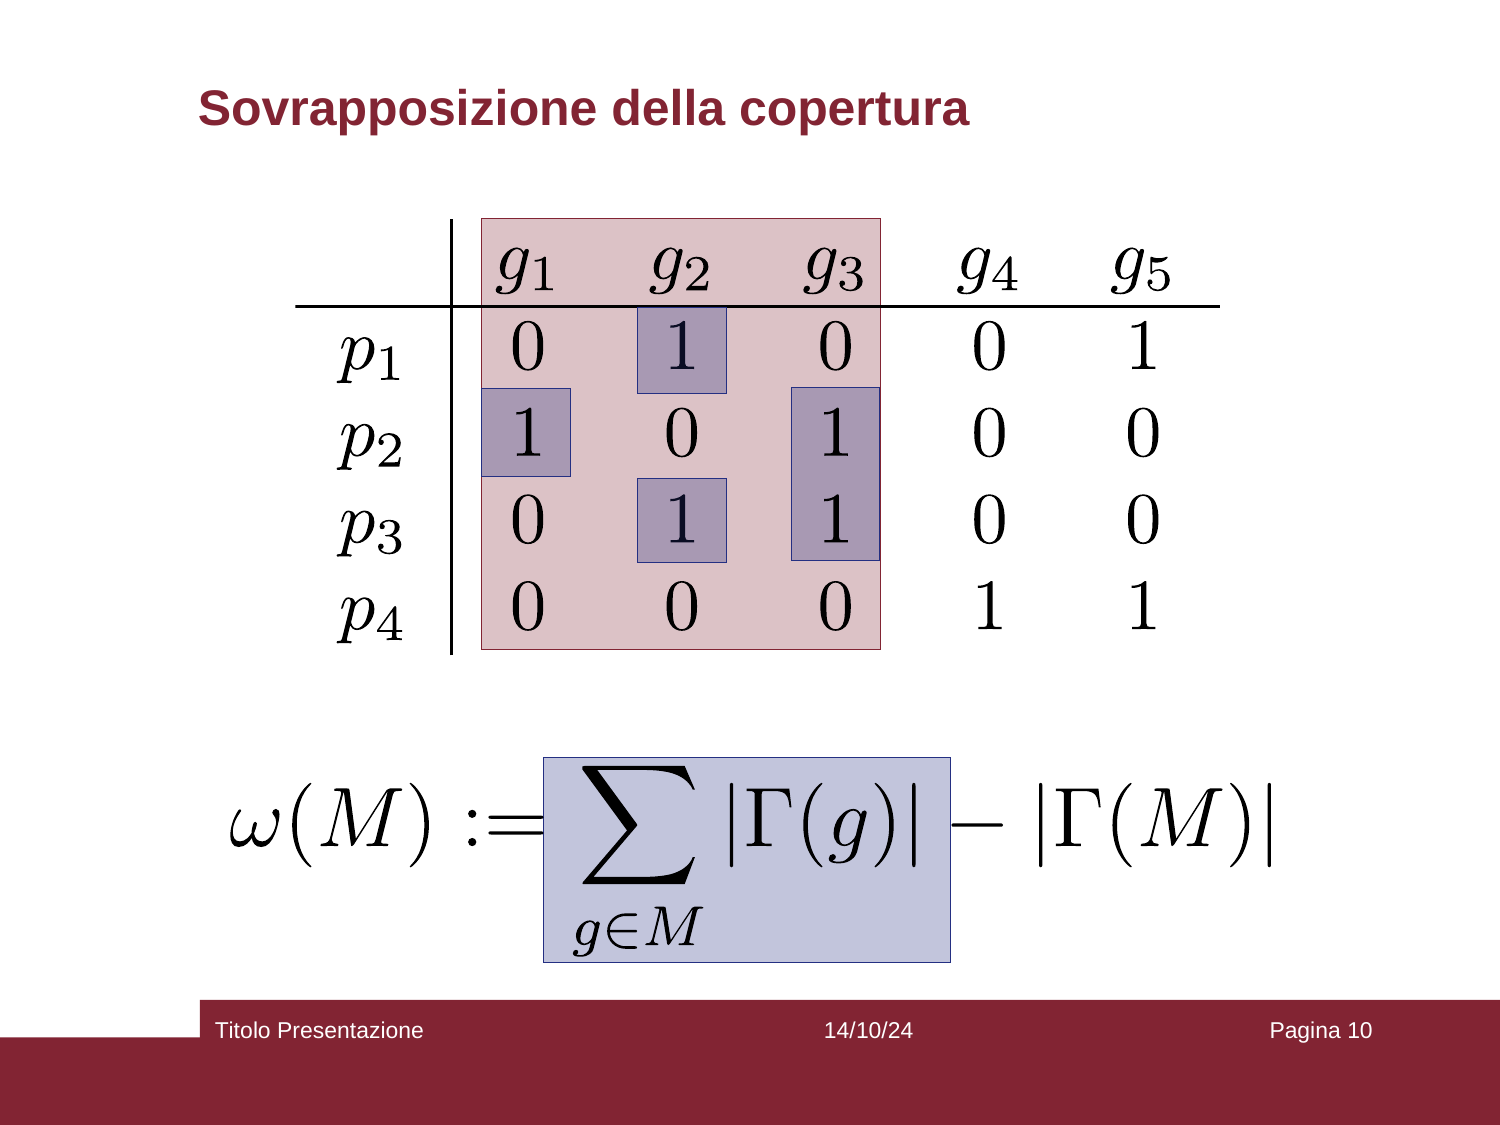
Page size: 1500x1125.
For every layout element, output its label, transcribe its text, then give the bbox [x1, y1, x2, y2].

picture [295, 218, 1241, 662]
text_box [637, 307, 727, 394]
text_box [543, 757, 951, 765]
text_box Titolo Presentazione [199, 1008, 676, 1084]
text_box [543, 957, 951, 963]
text_box [637, 478, 727, 563]
text_box 14/10/24 [712, 1008, 1026, 1084]
text_box Pagina <number> [1074, 1008, 1388, 1084]
title Sovrapposizione della copertura [183, 67, 1400, 150]
picture [230, 765, 1271, 957]
